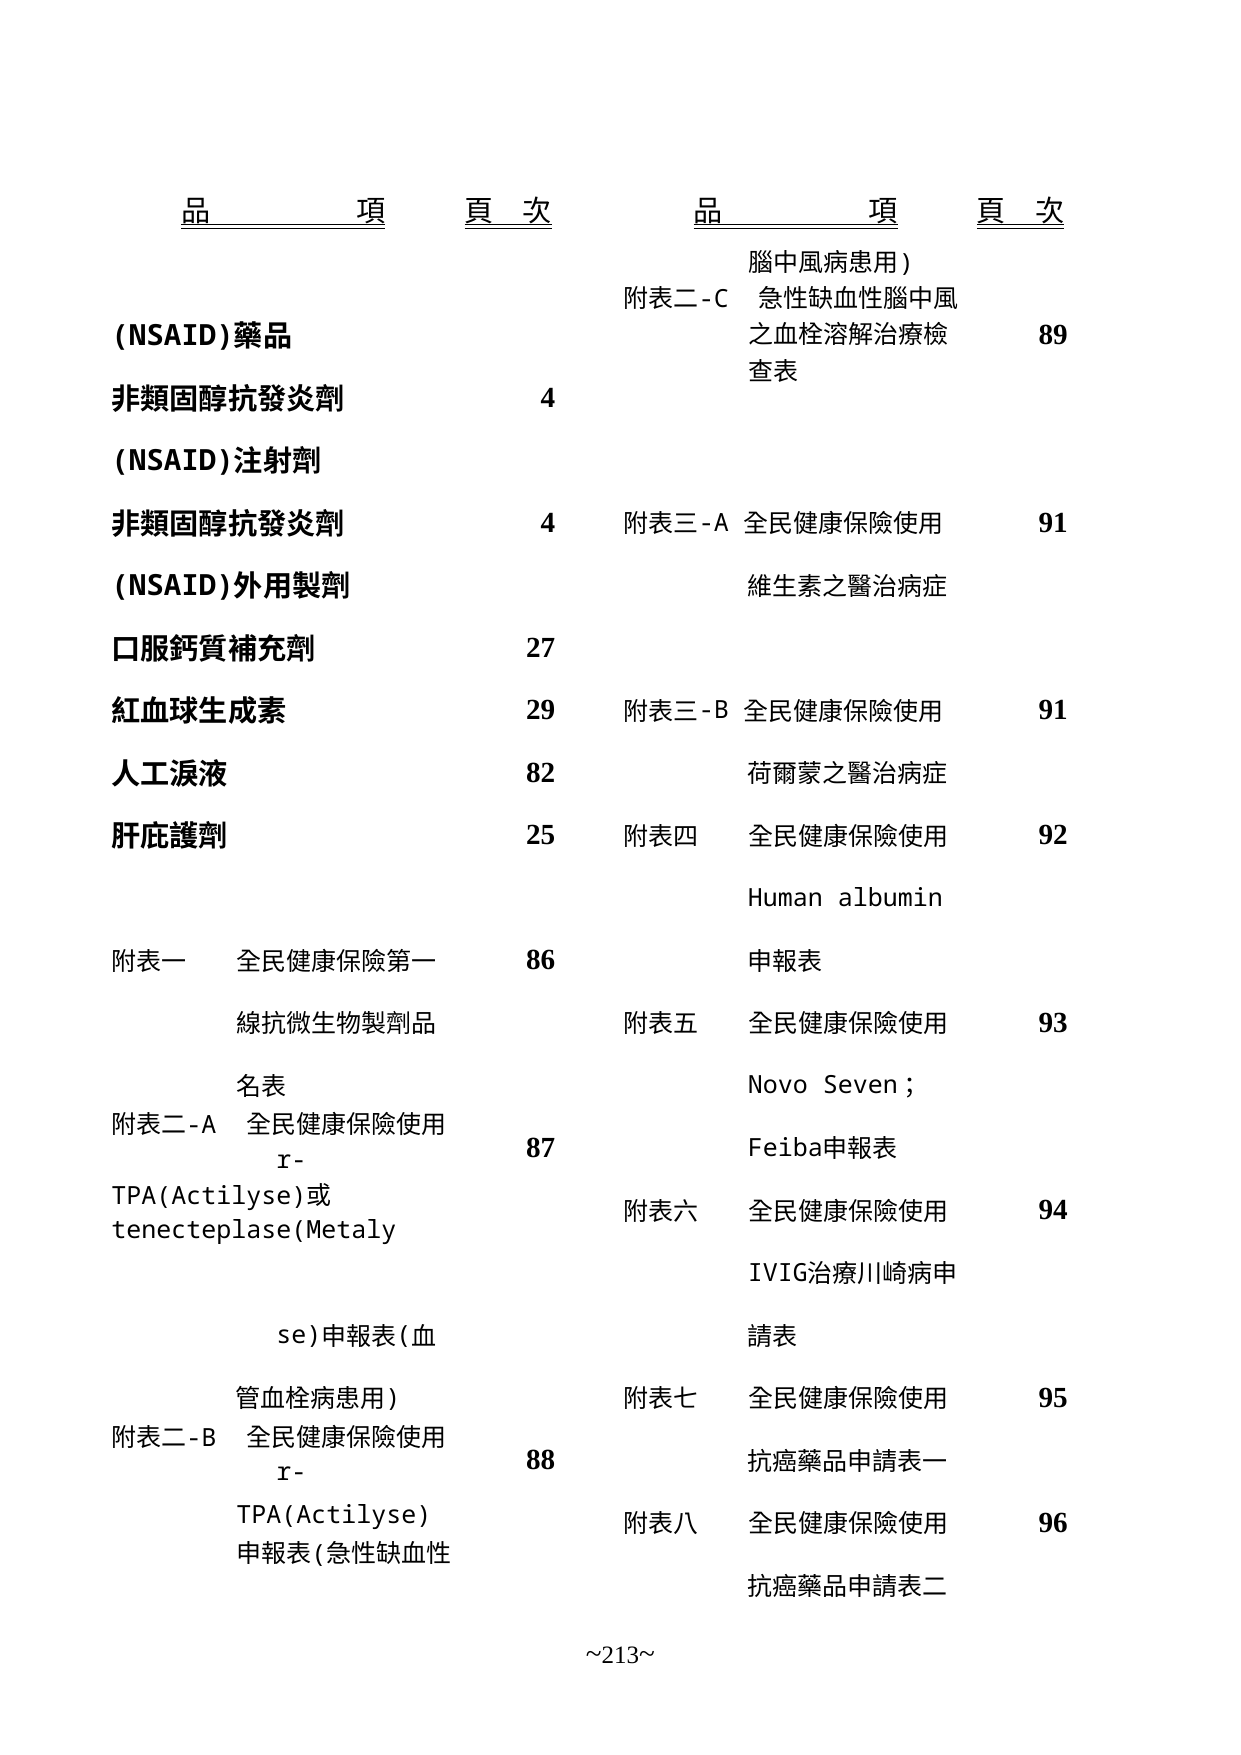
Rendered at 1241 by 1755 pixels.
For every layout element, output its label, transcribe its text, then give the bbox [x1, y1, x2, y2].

table_cell 附表三-A 全民健康保險使用維生素之醫治病症 [620, 480, 970, 667]
table_cell [970, 243, 1070, 279]
table_cell 非類固醇抗發炎劑(NSAID)外用製劑 [108, 480, 458, 605]
table_cell 88 [458, 1418, 558, 1569]
table_cell 非類固醇抗發炎劑(NSAID)注射劑 [108, 355, 458, 480]
table_cell [620, 388, 970, 480]
table_cell 口服鈣質補充劑 [108, 605, 458, 667]
table_header 品 項 [620, 168, 970, 242]
table_cell 95 [970, 1355, 1070, 1480]
table_cell 91 [970, 480, 1070, 667]
table_header 品 項 [108, 168, 458, 242]
table_cell 腦中風病患用) [620, 243, 970, 279]
table_cell 附表六 全民健康保險使用IVIG治療川崎病申請表 [620, 1168, 970, 1355]
table_cell [458, 855, 558, 917]
table_cell 93 [970, 980, 1070, 1167]
table_cell 紅血球生成素 [108, 668, 458, 730]
table_cell 86 [458, 918, 558, 1105]
table_cell 25 [458, 793, 558, 855]
table_cell 附表一 全民健康保險第一線抗微生物製劑品名表 [108, 918, 458, 1105]
table_cell 附表五 全民健康保險使用Novo Seven；Feiba申報表 [620, 980, 970, 1167]
table_cell (NSAID)藥品 [108, 243, 458, 355]
table_cell 附表二-B 全民健康保險使用 r- TPA(Actilyse) 申報表(急性缺血性 [108, 1418, 458, 1569]
table_cell 91 [970, 668, 1070, 792]
table_cell 87 [458, 1105, 558, 1417]
table_header 頁 次 [458, 168, 558, 242]
table_cell 附表二-C 急性缺血性腦中風之血栓溶解治療檢查表 [620, 279, 970, 387]
table_cell 附表七 全民健康保險使用抗癌藥品申請表一 [620, 1355, 970, 1480]
table_cell 附表四 全民健康保險使用Human albumin申報表 [620, 793, 970, 980]
table_cell 附表二-A 全民健康保險使用 r- TPA(Actilyse)或tenecteplase(Metaly se)申報表(血管血栓病患用) [108, 1105, 458, 1417]
table_cell 27 [458, 605, 558, 667]
table_cell 92 [970, 793, 1070, 980]
table_cell [458, 243, 558, 355]
table_cell 82 [458, 730, 558, 792]
table_cell 附表八 全民健康保險使用抗癌藥品申請表二 [620, 1480, 970, 1605]
table_header 頁 次 [970, 168, 1070, 242]
table_cell 人工淚液 [108, 730, 458, 792]
table_cell [970, 388, 1070, 480]
table_cell [108, 855, 458, 917]
table_cell 附表三-B 全民健康保險使用荷爾蒙之醫治病症 [620, 668, 970, 792]
table_cell 94 [970, 1168, 1070, 1355]
table_cell 89 [970, 279, 1070, 387]
table_cell 4 [458, 480, 558, 605]
table_cell 29 [458, 668, 558, 730]
table_cell 肝庇護劑 [108, 793, 458, 855]
table_cell 4 [458, 355, 558, 480]
table_cell 96 [970, 1480, 1070, 1605]
